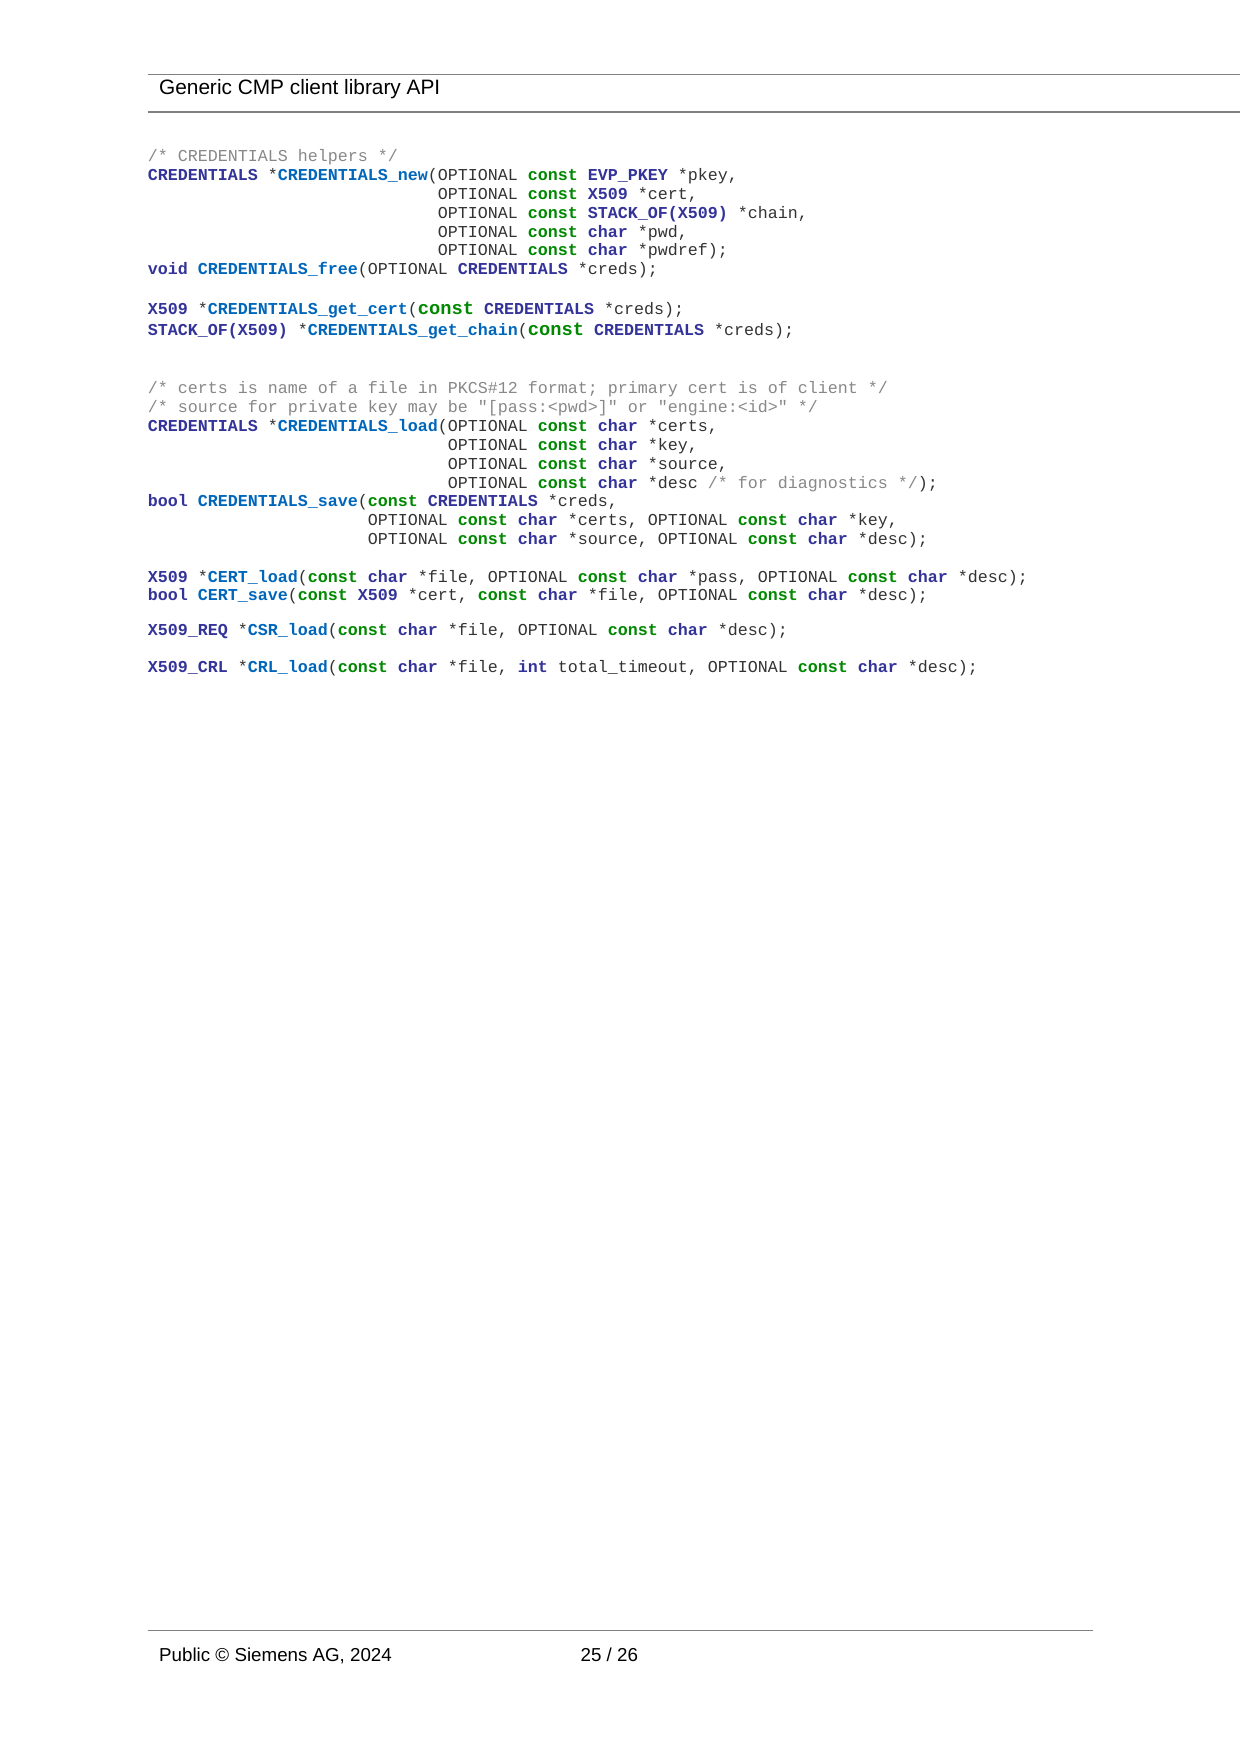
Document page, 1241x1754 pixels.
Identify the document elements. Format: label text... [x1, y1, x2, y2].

text /* source for private key may be "[pass:<pwd>]" or "engine:<id>" */ [148, 399, 1092, 418]
text /* certs is name of a file in PKCS#12 format; primary cert is of client */ [148, 380, 1092, 399]
text X509 *CERT_load(const char *file, OPTIONAL const char *pass, OPTIONAL const char *desc); [148, 568, 1092, 587]
text X509_REQ *CSR_load(const char *file, OPTIONAL const char *desc); [148, 604, 1092, 640]
text OPTIONAL const STACK_OF(X509) *chain, [148, 204, 1092, 223]
text OPTIONAL const char *key, [148, 436, 1092, 455]
text OPTIONAL const char *source, [148, 455, 1092, 474]
text CREDENTIALS *CREDENTIALS_new(OPTIONAL const EVP_PKEY *pkey, [148, 167, 1092, 185]
text OPTIONAL const char *pwd, [148, 223, 1092, 242]
text bool CERT_save(const X509 *cert, const char *file, OPTIONAL const char *desc); [148, 587, 1092, 604]
text OPTIONAL const char *pwdref); [148, 242, 1092, 261]
text X509_CRL *CRL_load(const char *file, int total_timeout, OPTIONAL const char *desc); [148, 659, 1092, 676]
text OPTIONAL const X509 *cert, [148, 185, 1092, 204]
text CREDENTIALS *CREDENTIALS_load(OPTIONAL const char *certs, [148, 418, 1092, 436]
text OPTIONAL const char *source, OPTIONAL const char *desc); [148, 531, 1092, 549]
text bool CREDENTIALS_save(const CREDENTIALS *creds, OPTIONAL const char *certs, OPTIONAL const char *key, [148, 493, 1092, 531]
text void CREDENTIALS_free(OPTIONAL CREDENTIALS *creds); [148, 261, 1092, 280]
text /* CREDENTIALS helpers */ [148, 148, 1092, 167]
text OPTIONAL const char *desc /* for diagnostics */); [148, 474, 1092, 493]
text X509 *CREDENTIALS_get_cert(const CREDENTIALS *creds); STACK_OF(X509) *CREDENTIALS_get_chain(const CREDENTIALS *creds); [148, 298, 1092, 341]
